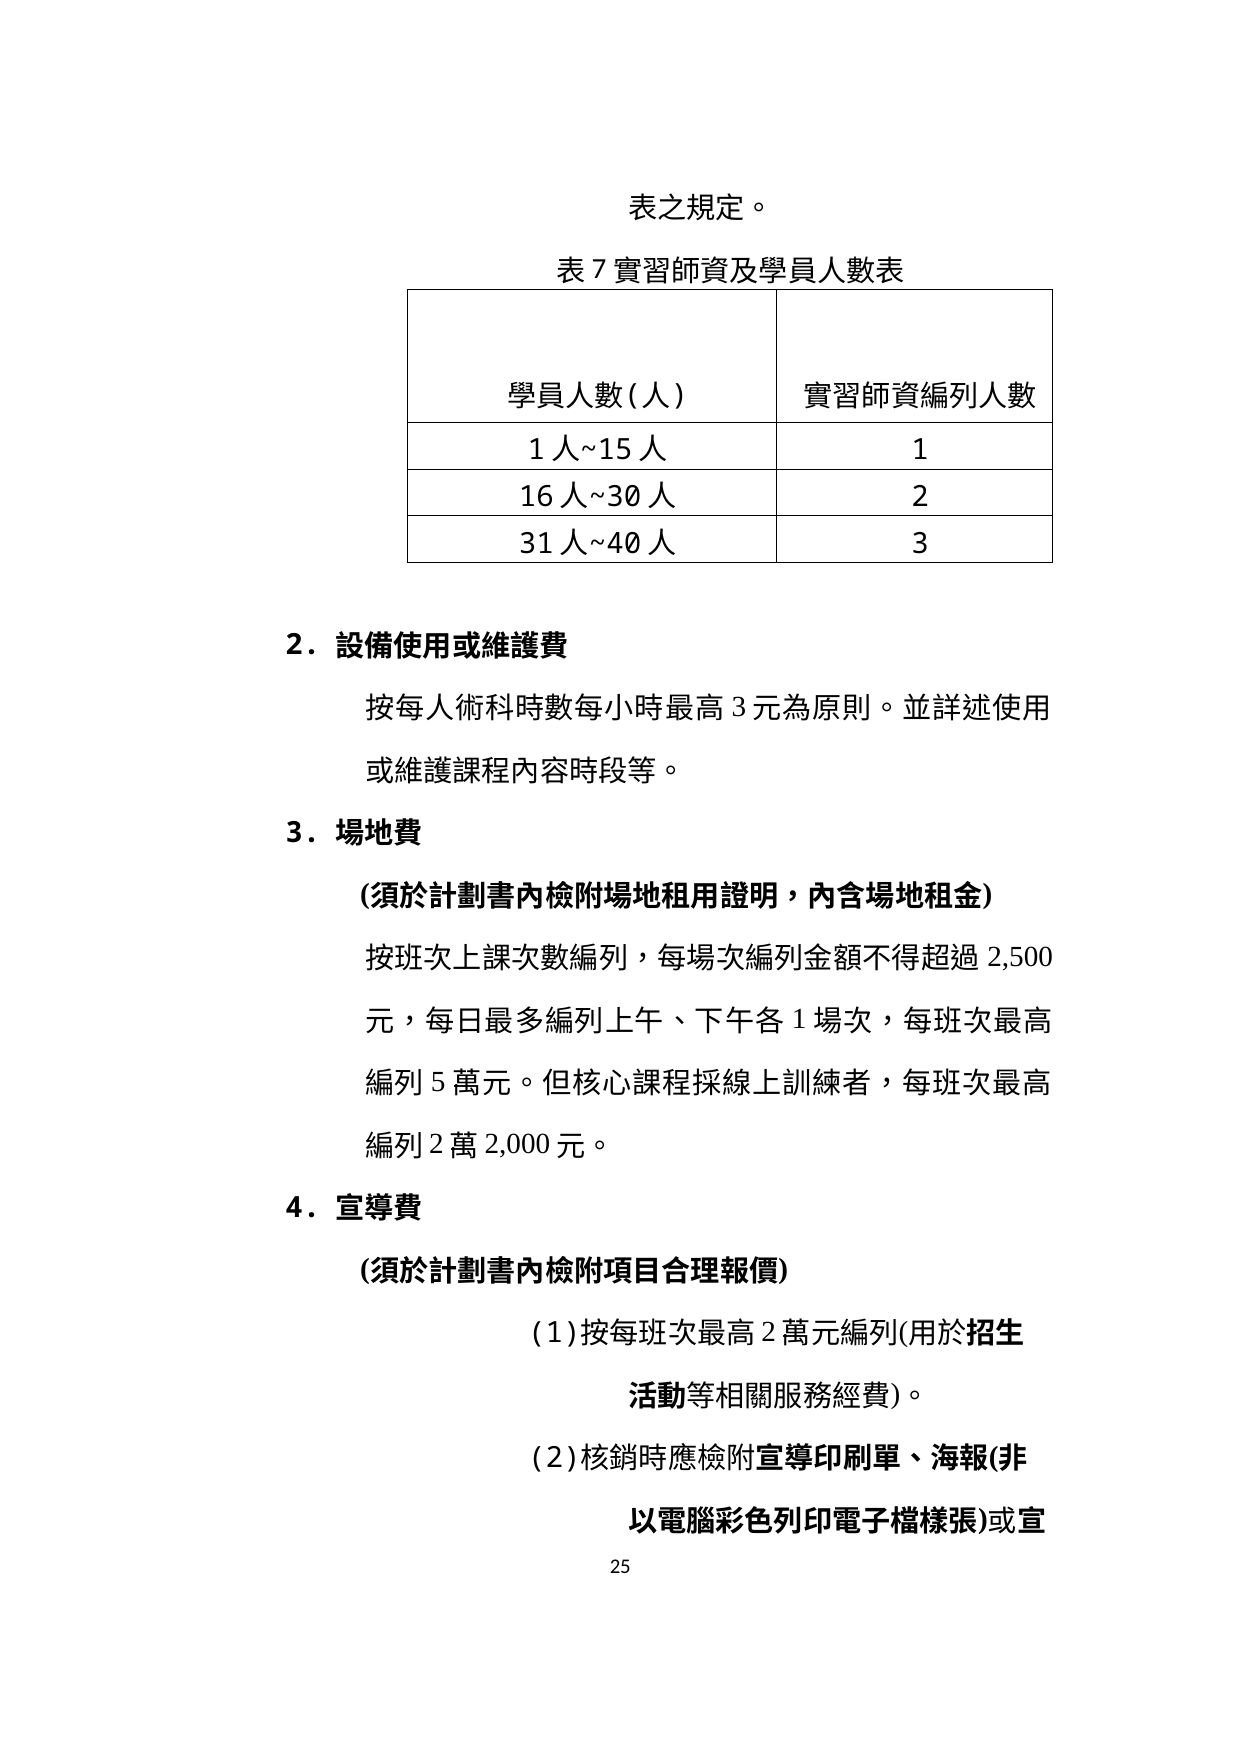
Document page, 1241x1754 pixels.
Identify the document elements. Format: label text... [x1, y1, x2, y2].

table_cell 16人~30人 [408, 470, 776, 515]
table_cell 3 [777, 516, 1052, 562]
table_cell 1 [777, 423, 1052, 468]
text 按班次上課次數編列，每場次編列金額不得超過2,500元，每日最多編列上午、下午各1場次，每班次最高編列5萬元。但核心課程採線上訓練者，每班次最高編列2萬2,000元。 [365, 914, 1053, 1164]
text 按每人術科時數每小時最高3元為原則。並詳述使用或維護課程內容時段等。 [365, 664, 1053, 789]
list 設備使用或維護費 [285, 602, 1053, 664]
table_cell 2 [777, 470, 1052, 515]
list 場地費 [285, 789, 1053, 852]
list 按每班次最高2萬元編列(用於招生活動等相關服務經費)。 [528, 1289, 1053, 1414]
table_cell 1人~15人 [408, 423, 776, 468]
list 表之規定。 [528, 164, 1053, 227]
table_cell 31人~40人 [408, 516, 776, 562]
list 核銷時應檢附宣導印刷單、海報(非以電腦彩色列印電子檔樣張)或宣 [528, 1414, 1053, 1539]
list 宣導費 [285, 1164, 1053, 1227]
text 表7 實習師資及學員人數表 [556, 227, 1053, 289]
text (須於計劃書內檢附項目合理報價) [360, 1227, 1053, 1289]
table_header 實習師資編列人數 [777, 290, 1052, 422]
text (須於計劃書內檢附場地租用證明，內含場地租金) [360, 852, 1053, 914]
table_header 學員人數(人) [408, 290, 776, 422]
